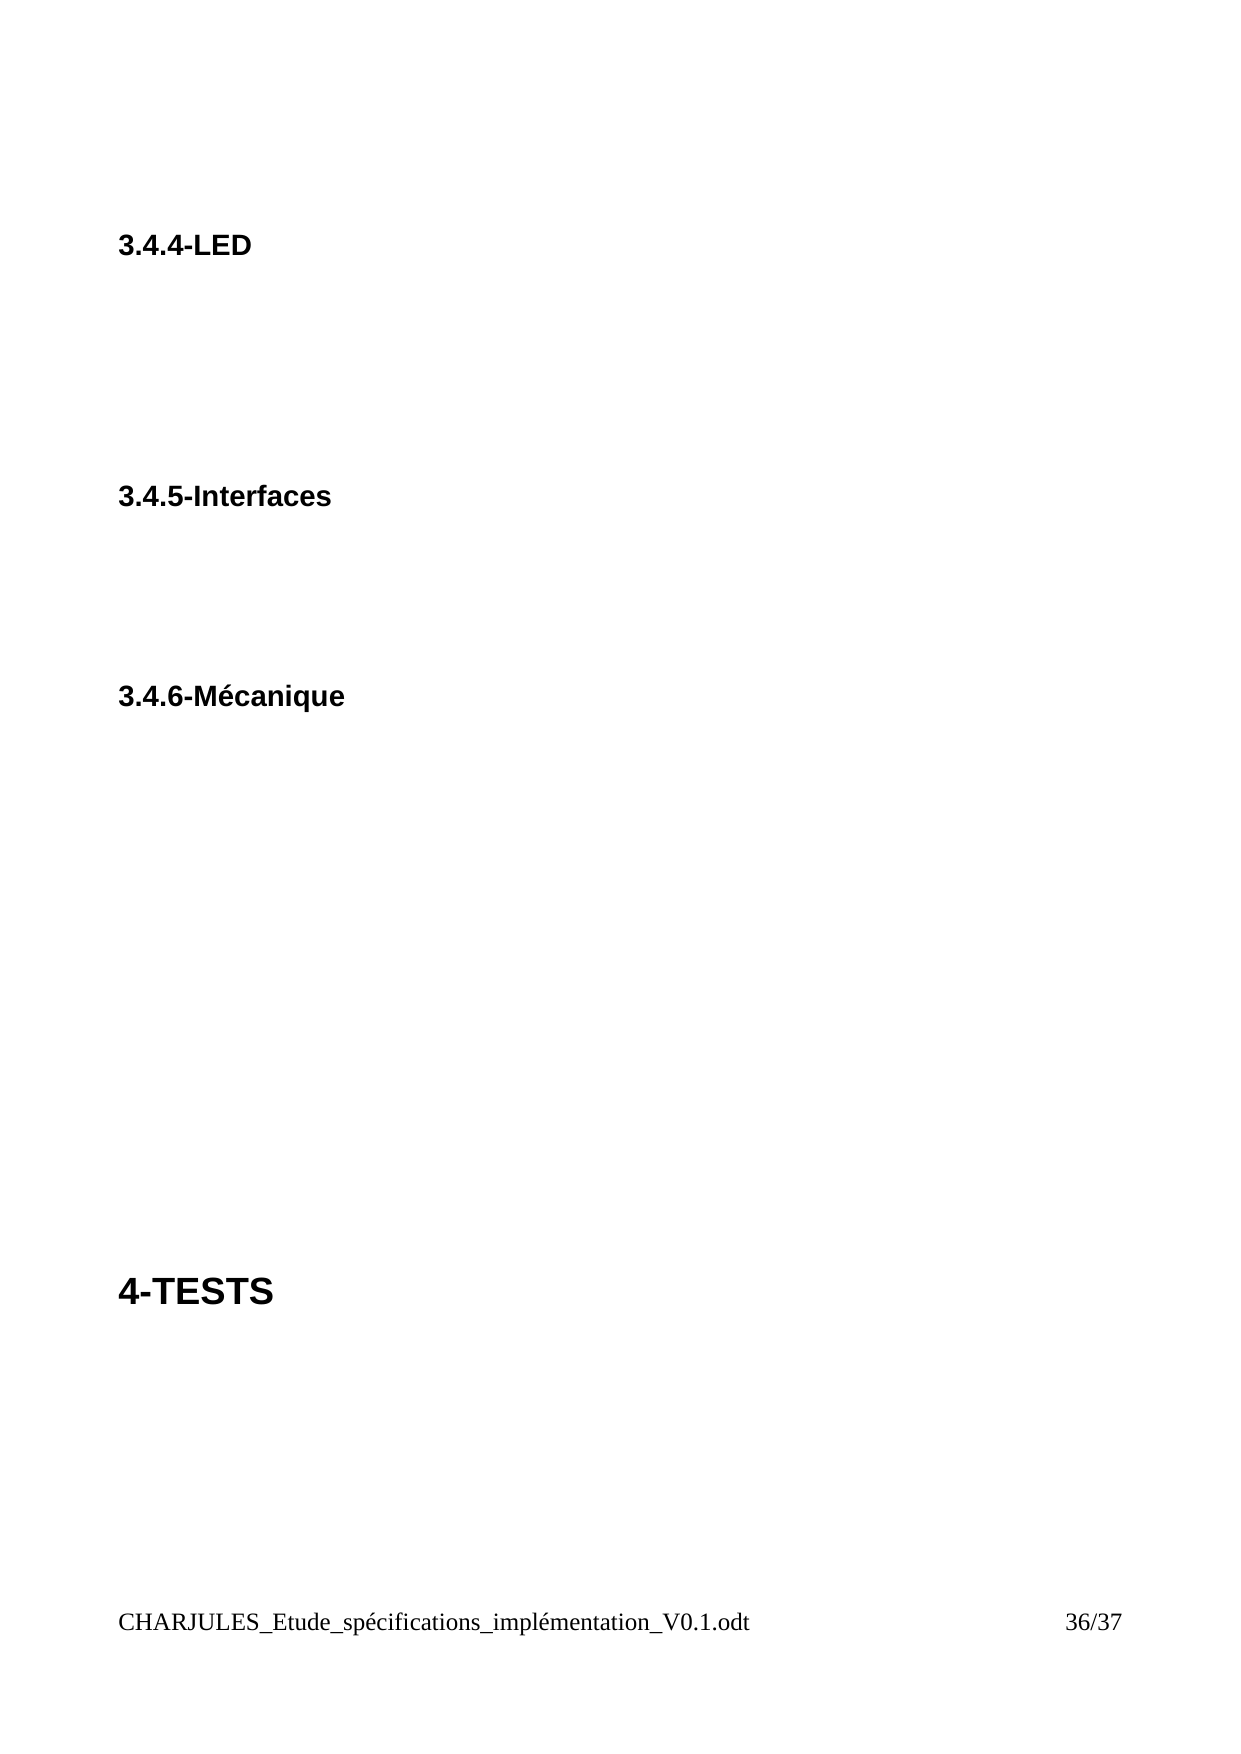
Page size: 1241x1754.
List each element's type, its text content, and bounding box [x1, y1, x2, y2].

subtitle 4-TESTS [118, 1269, 1122, 1313]
subtitle 3.4.6-Mécanique [118, 678, 1122, 712]
subtitle 3.4.5-Interfaces [118, 479, 1122, 513]
subtitle 3.4.4-LED [118, 228, 1122, 262]
